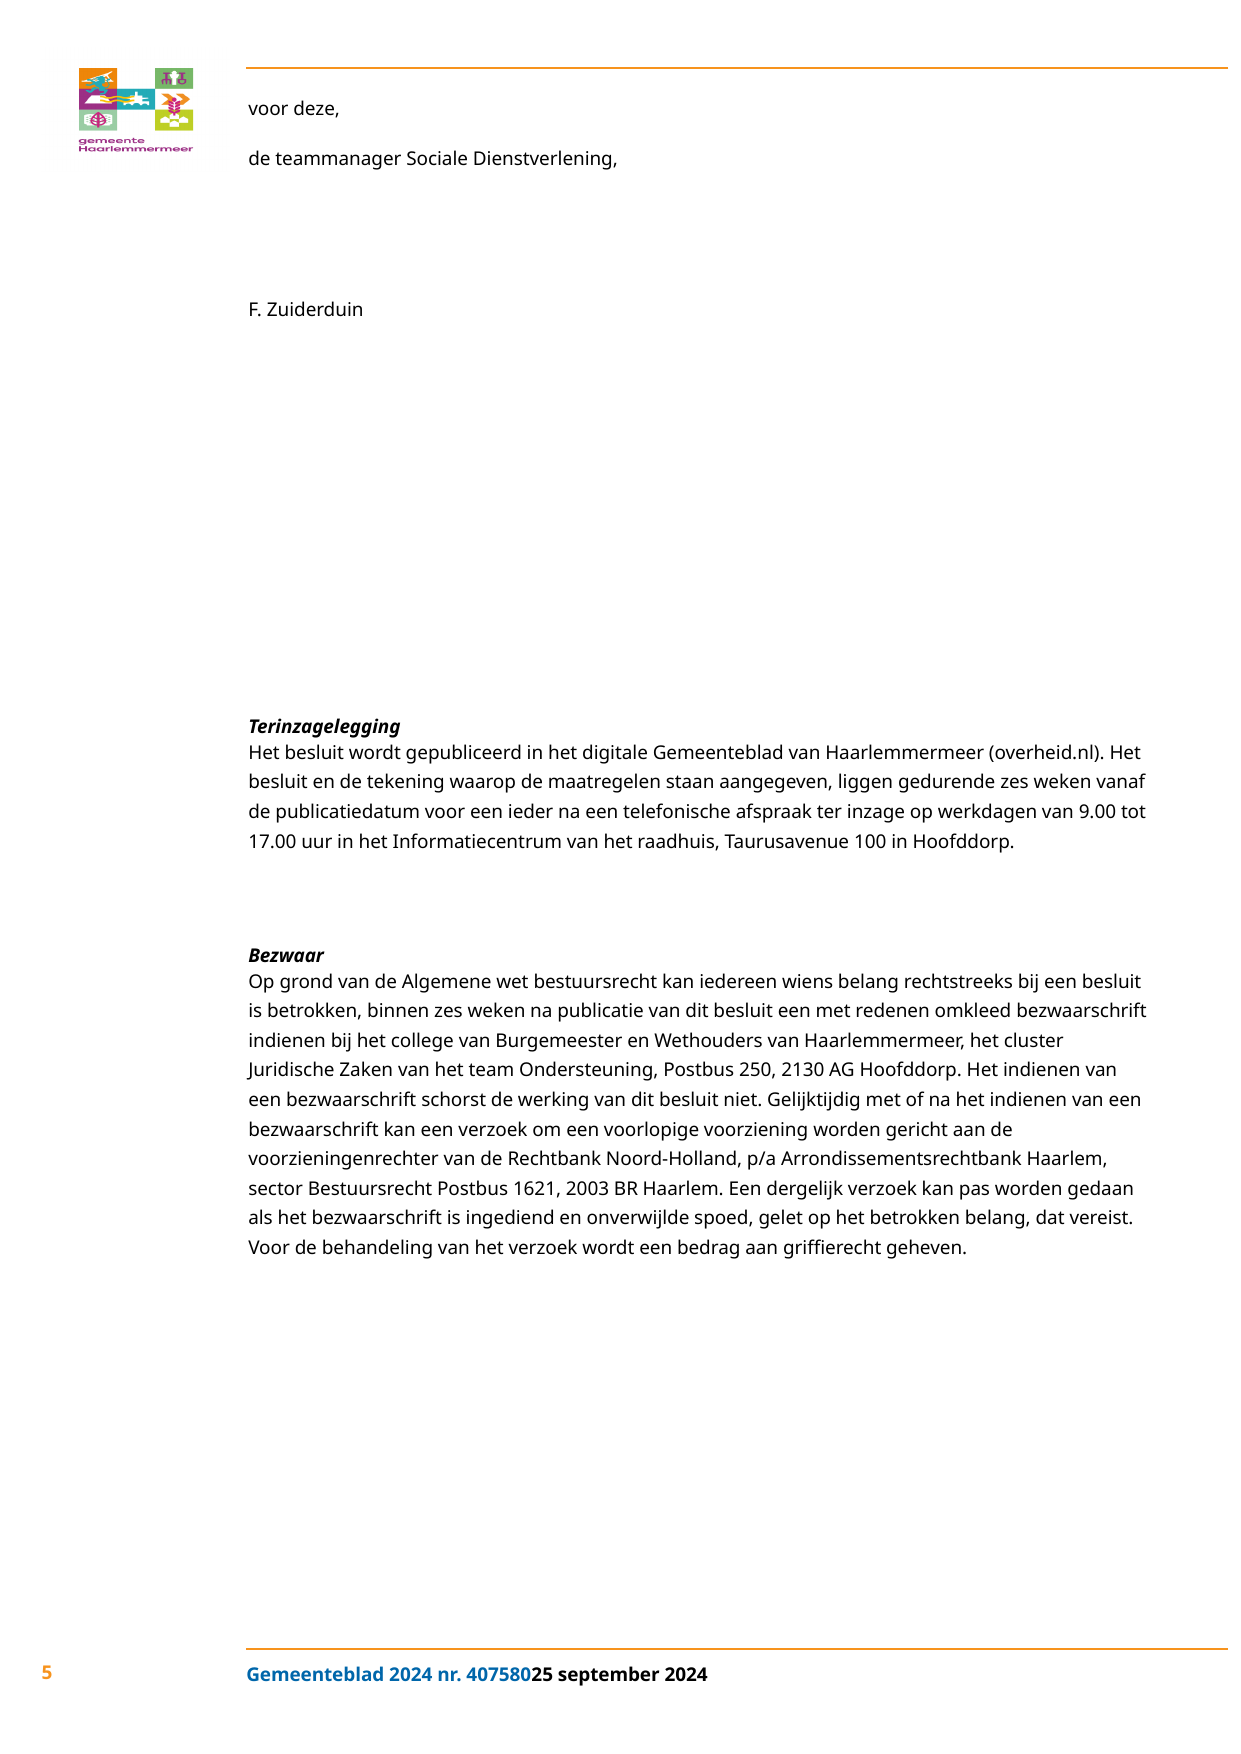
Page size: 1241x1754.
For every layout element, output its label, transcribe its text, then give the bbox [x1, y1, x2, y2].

text voor deze, [248, 95, 1152, 121]
text Het besluit wordt gepubliceerd in het digitale Gemeenteblad van Haarlemmermeer (overheid.nl). Het besluit en de tekening waarop de maatregelen staan aangegeven, liggen gedurende zes weken vanaf de publicatiedatum voor een ieder na een telefonische afspraak ter inzage op werkdagen van 9.00 tot 17.00 uur in het Informatiecentrum van het raadhuis, Taurusavenue 100 in Hoofddorp. [248, 739, 1152, 853]
text Terinzagelegging [248, 713, 1152, 739]
text Bezwaar [248, 942, 1152, 968]
picture [41, 47, 231, 172]
text F. Zuiderduin [248, 296, 1152, 322]
text Op grond van de Algemene wet bestuursrecht kan iedereen wiens belang rechtstreeks bij een besluit is betrokken, binnen zes weken na publicatie van dit besluit een met redenen omkleed bezwaarschrift indienen bij het college van Burgemeester en Wethouders van Haarlemmermeer, het cluster Juridische Zaken van het team Ondersteuning, Postbus 250, 2130 AG Hoofddorp. Het indienen van een bezwaarschrift schorst de werking van dit besluit niet. Gelijktijdig met of na het indienen van een bezwaarschrift kan een verzoek om een voorlopige voorziening worden gericht aan de voorzieningenrechter van de Rechtbank Noord-Holland, p/a Arrondissementsrechtbank Haarlem, sector Bestuursrecht Postbus 1621, 2003 BR Haarlem. Een dergelijk verzoek kan pas worden gedaan als het bezwaarschrift is ingediend en onverwijlde spoed, gelet op het betrokken belang, dat vereist. Voor de behandeling van het verzoek wordt een bedrag aan griffierecht geheven. [248, 968, 1152, 1260]
text de teammanager Sociale Dienstverlening, [248, 145, 1152, 171]
